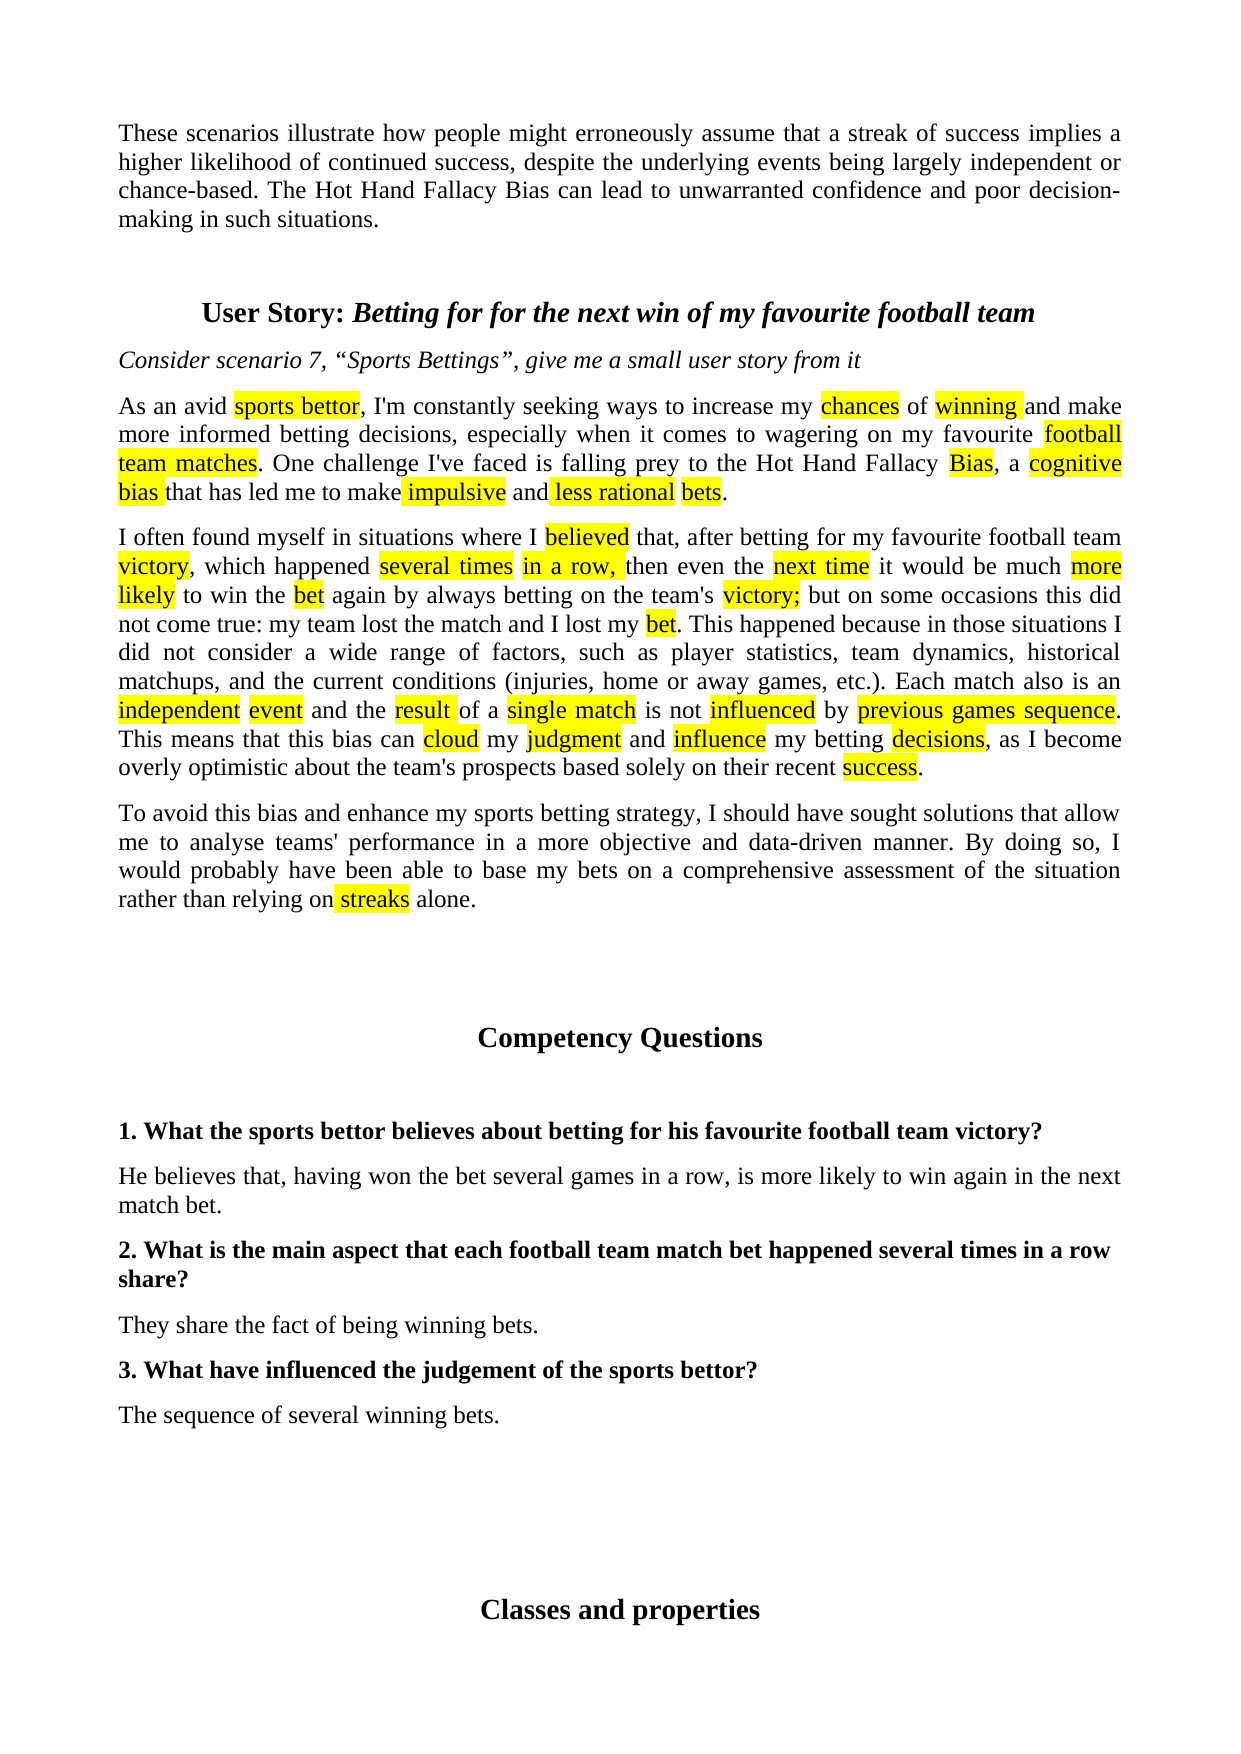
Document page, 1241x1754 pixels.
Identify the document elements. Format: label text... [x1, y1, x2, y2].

text Classes and properties [118, 1592, 1122, 1625]
text 3. What have influenced the judgement of the sports bettor? [118, 1355, 1122, 1384]
text He believes that, having won the bet several games in a row, is more likely to win again in the next match bet. [118, 1161, 1122, 1219]
text These scenarios illustrate how people might erroneously assume that a streak of success implies a higher likelihood of continued success, despite the underlying events being largely independent or chance-based. The Hot Hand Fallacy Bias can lead to unwarranted confidence and poor decision-making in such situations. [118, 118, 1122, 233]
text 2. What is the main aspect that each football team match bet happened several times in a row share? [118, 1236, 1122, 1293]
text They share the fact of being winning bets. [118, 1310, 1122, 1338]
text As an avid sports bettor, I'm constantly seeking ways to increase my chances of winning and make more informed betting decisions, especially when it comes to wagering on my favourite football team matches. One challenge I've faced is falling prey to the Hot Hand Fallacy Bias, a cognitive bias that has led me to make impulsive and less rational bets. [118, 391, 1122, 506]
text The sequence of several winning bets. [118, 1401, 1122, 1429]
text User Story: Betting for for the next win of my favourite football team [118, 295, 1122, 329]
text Consider scenario 7, “Sports Bettings”, give me a small user story from it [118, 345, 1122, 374]
text 1. What the sports bettor believes about betting for his favourite football team victory? [118, 1116, 1122, 1145]
text I often found myself in situations where I believed that, after betting for my favourite football team victory, which happened several times in a row, then even the next time it would be much more likely to win the bet again by always betting on the team's victory; but on some occasions this did not come true: my team lost the match and I lost my bet. This happened because in those situations I did not consider a wide range of factors, such as player statistics, team dynamics, historical matchups, and the current conditions (injuries, home or away games, etc.). Each match also is an independent event and the result of a single match is not influenced by previous games sequence. This means that this bias can cloud my judgment and influence my betting decisions, as I become overly optimistic about the team's prospects based solely on their recent success. [118, 522, 1122, 781]
text To avoid this bias and enhance my sports betting strategy, I should have sought solutions that allow me to analyse teams' performance in a more objective and data-driven manner. By doing so, I would probably have been able to base my bets on a comprehensive assessment of the situation rather than relying on streaks alone. [118, 798, 1122, 913]
text Competency Questions [118, 1020, 1122, 1054]
